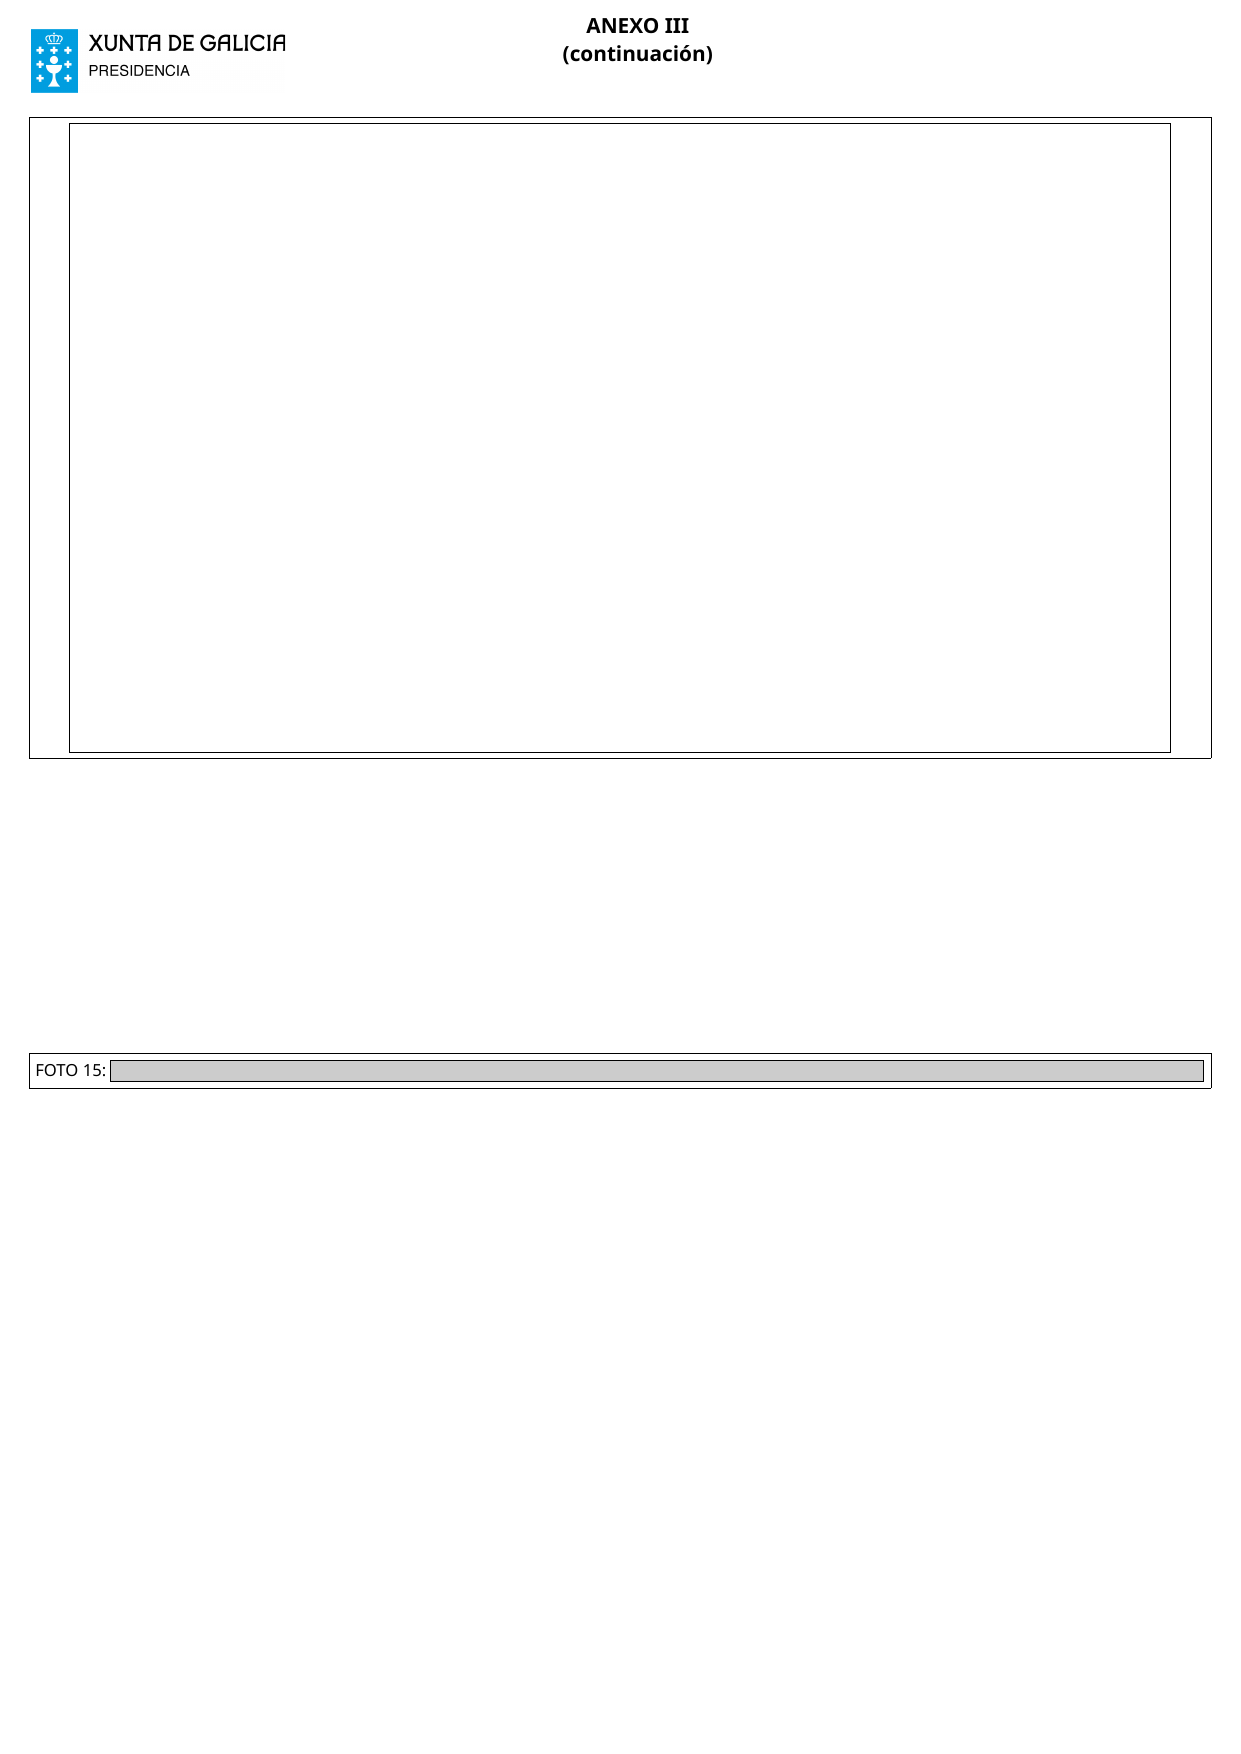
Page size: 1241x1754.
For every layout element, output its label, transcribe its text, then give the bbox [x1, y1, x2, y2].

picture [79, 29, 286, 93]
table_header FOTO 15: [30, 1054, 1211, 1087]
table_cell [30, 118, 1211, 758]
picture [47, 66, 61, 86]
